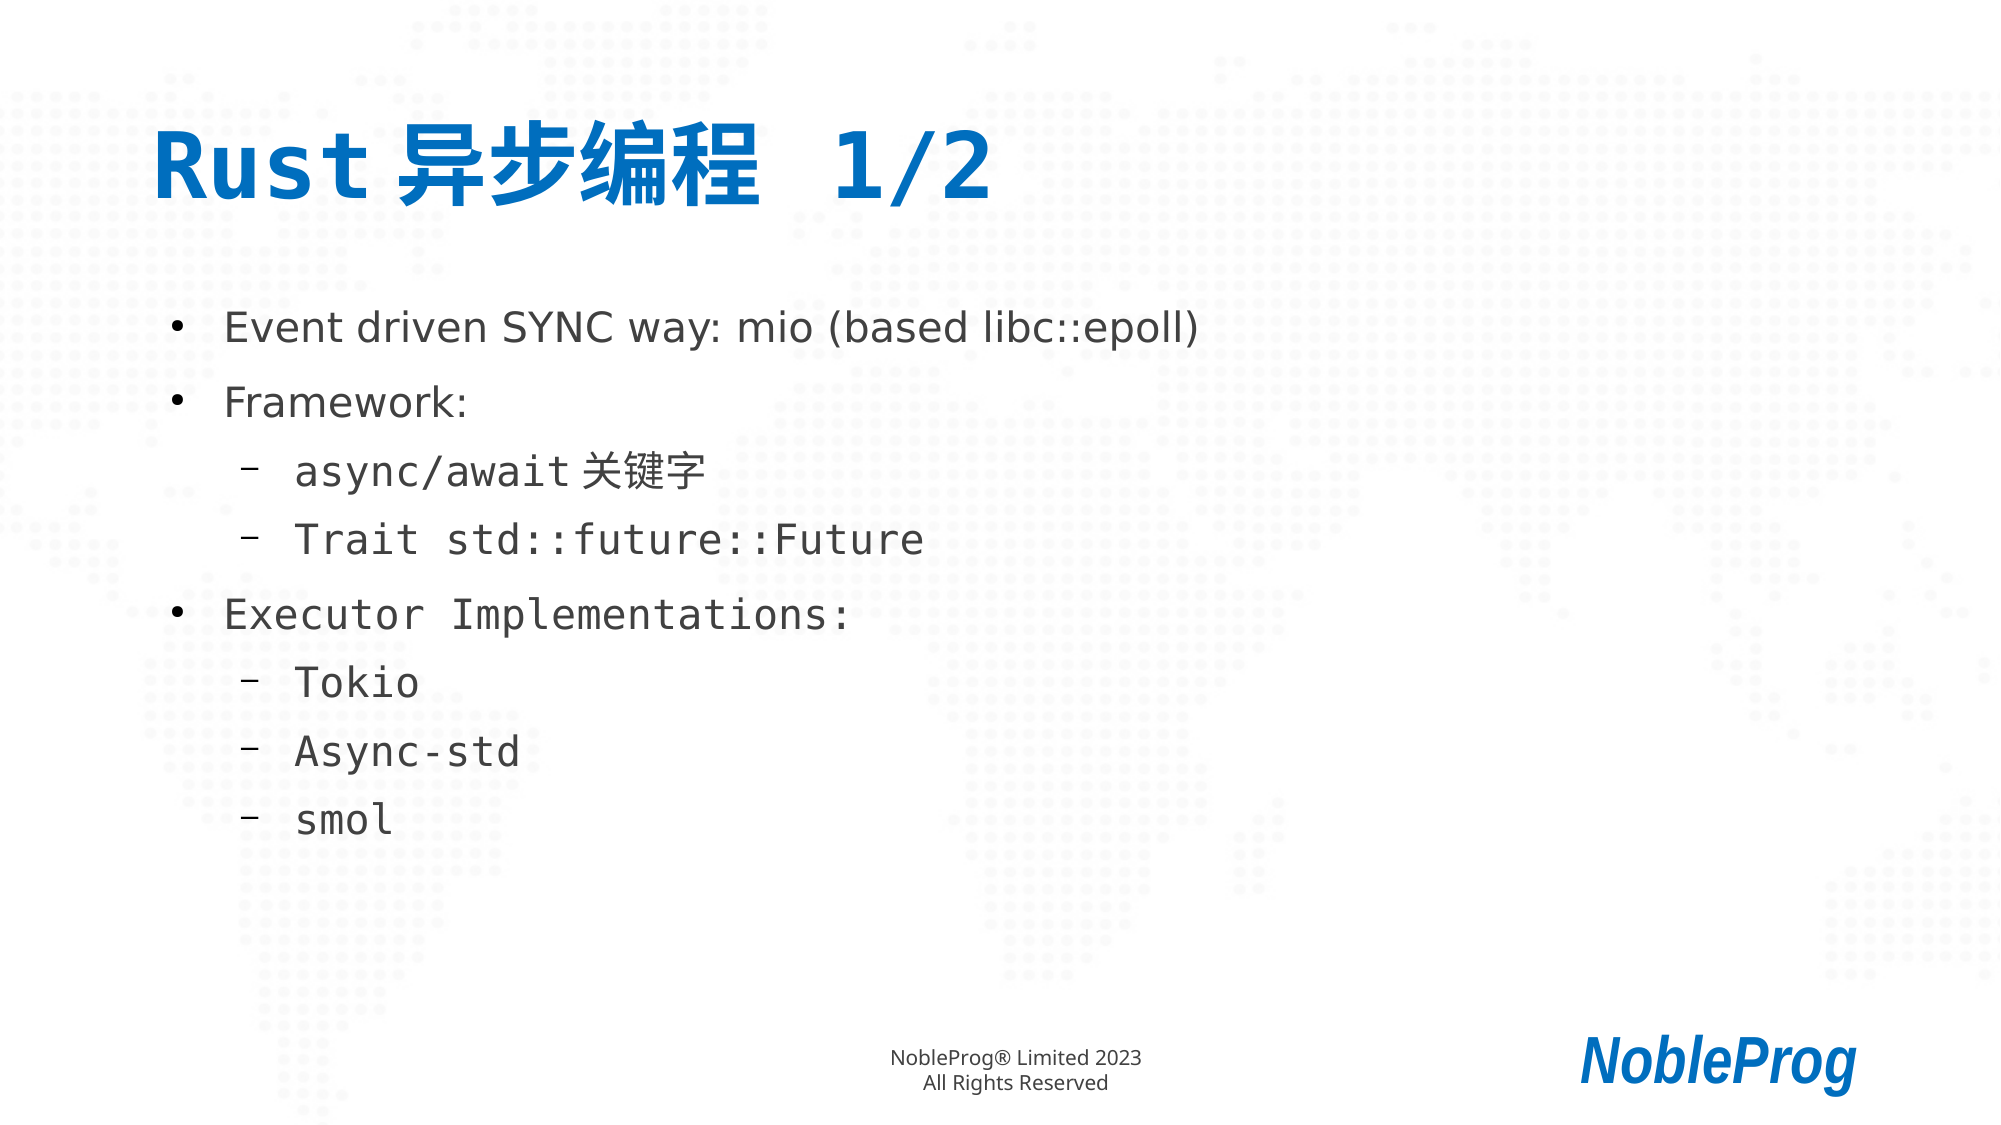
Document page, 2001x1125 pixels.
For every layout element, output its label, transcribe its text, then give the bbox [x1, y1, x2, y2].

title Rust异步编程 1/2 [137, 59, 1863, 278]
list Event driven SYNC way: mio (based libc::epoll) Framework: async/await关键字 Trait std::future::Future Executor Implementations: Tokio Async-std smol [137, 299, 1863, 1014]
